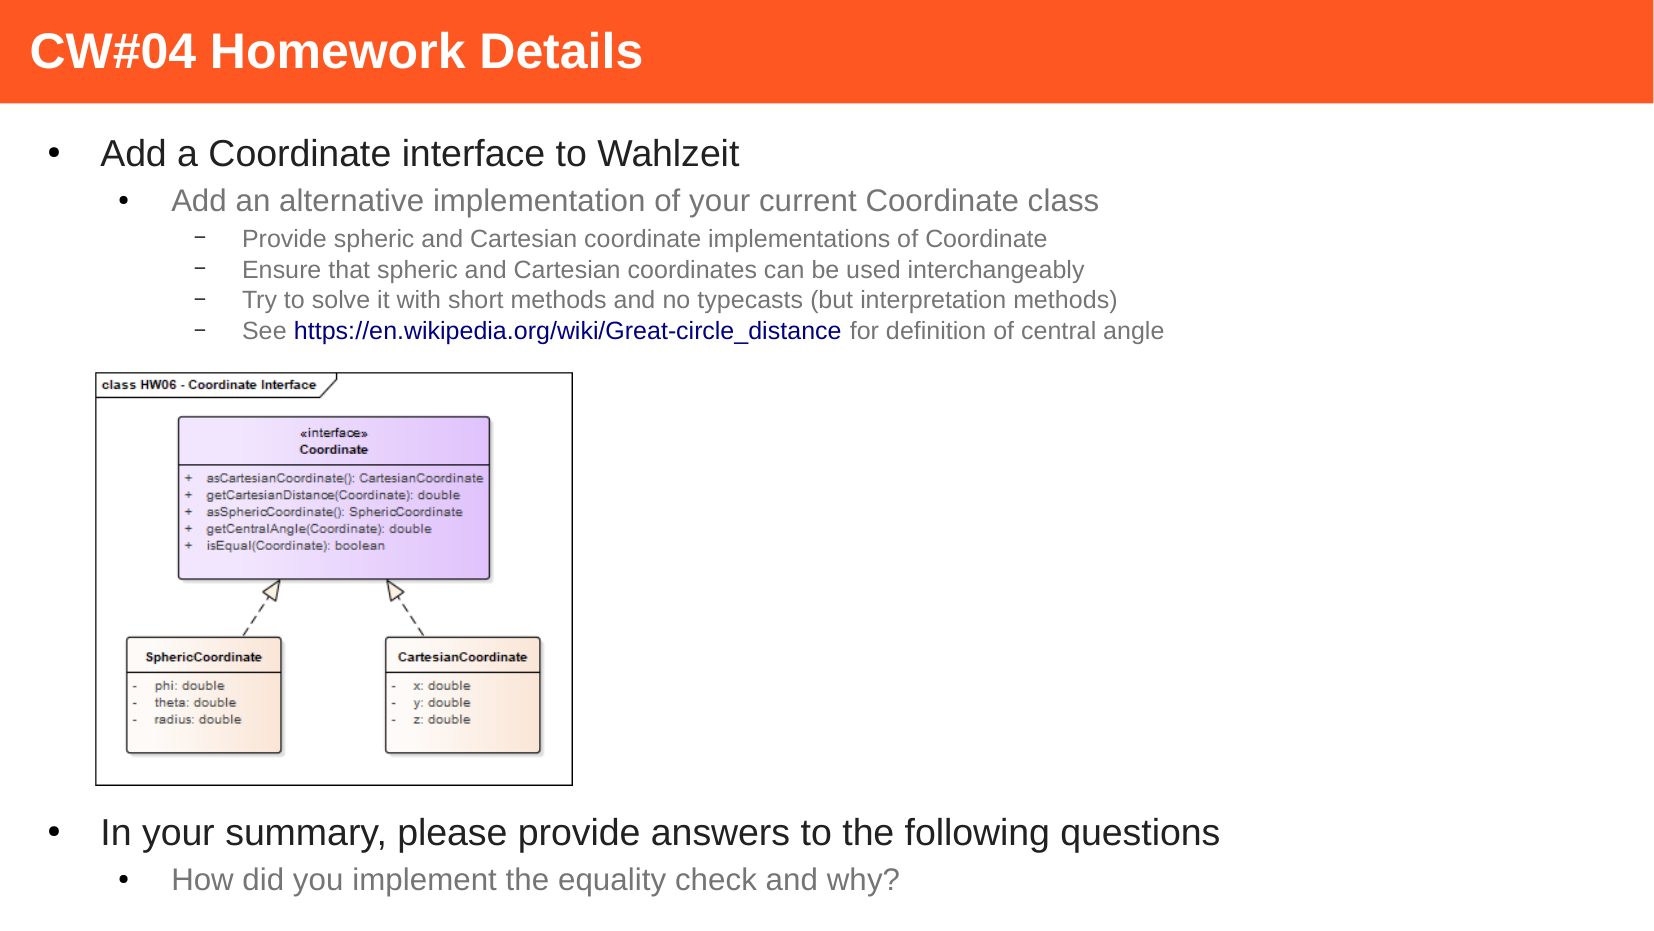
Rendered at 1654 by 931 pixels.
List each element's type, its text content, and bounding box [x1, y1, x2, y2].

list Add a Coordinate interface to Wahlzeit Add an alternative implementation of your current Coordinate class Provide spheric and Cartesian coordinate implementations of Coordinate Ensure that spheric and Cartesian coordinates can be used interchangeably Try to solve it with short methods and no typecasts (but interpretation methods) See https://en.wikipedia.org/wiki/Great-circle_distance for definition of central angle In your summary, please provide answers to the following questions How did you implement the equality check and why? [29, 132, 1625, 901]
title CW#04 Homework Details [0, 0, 1654, 104]
picture [94, 371, 573, 786]
